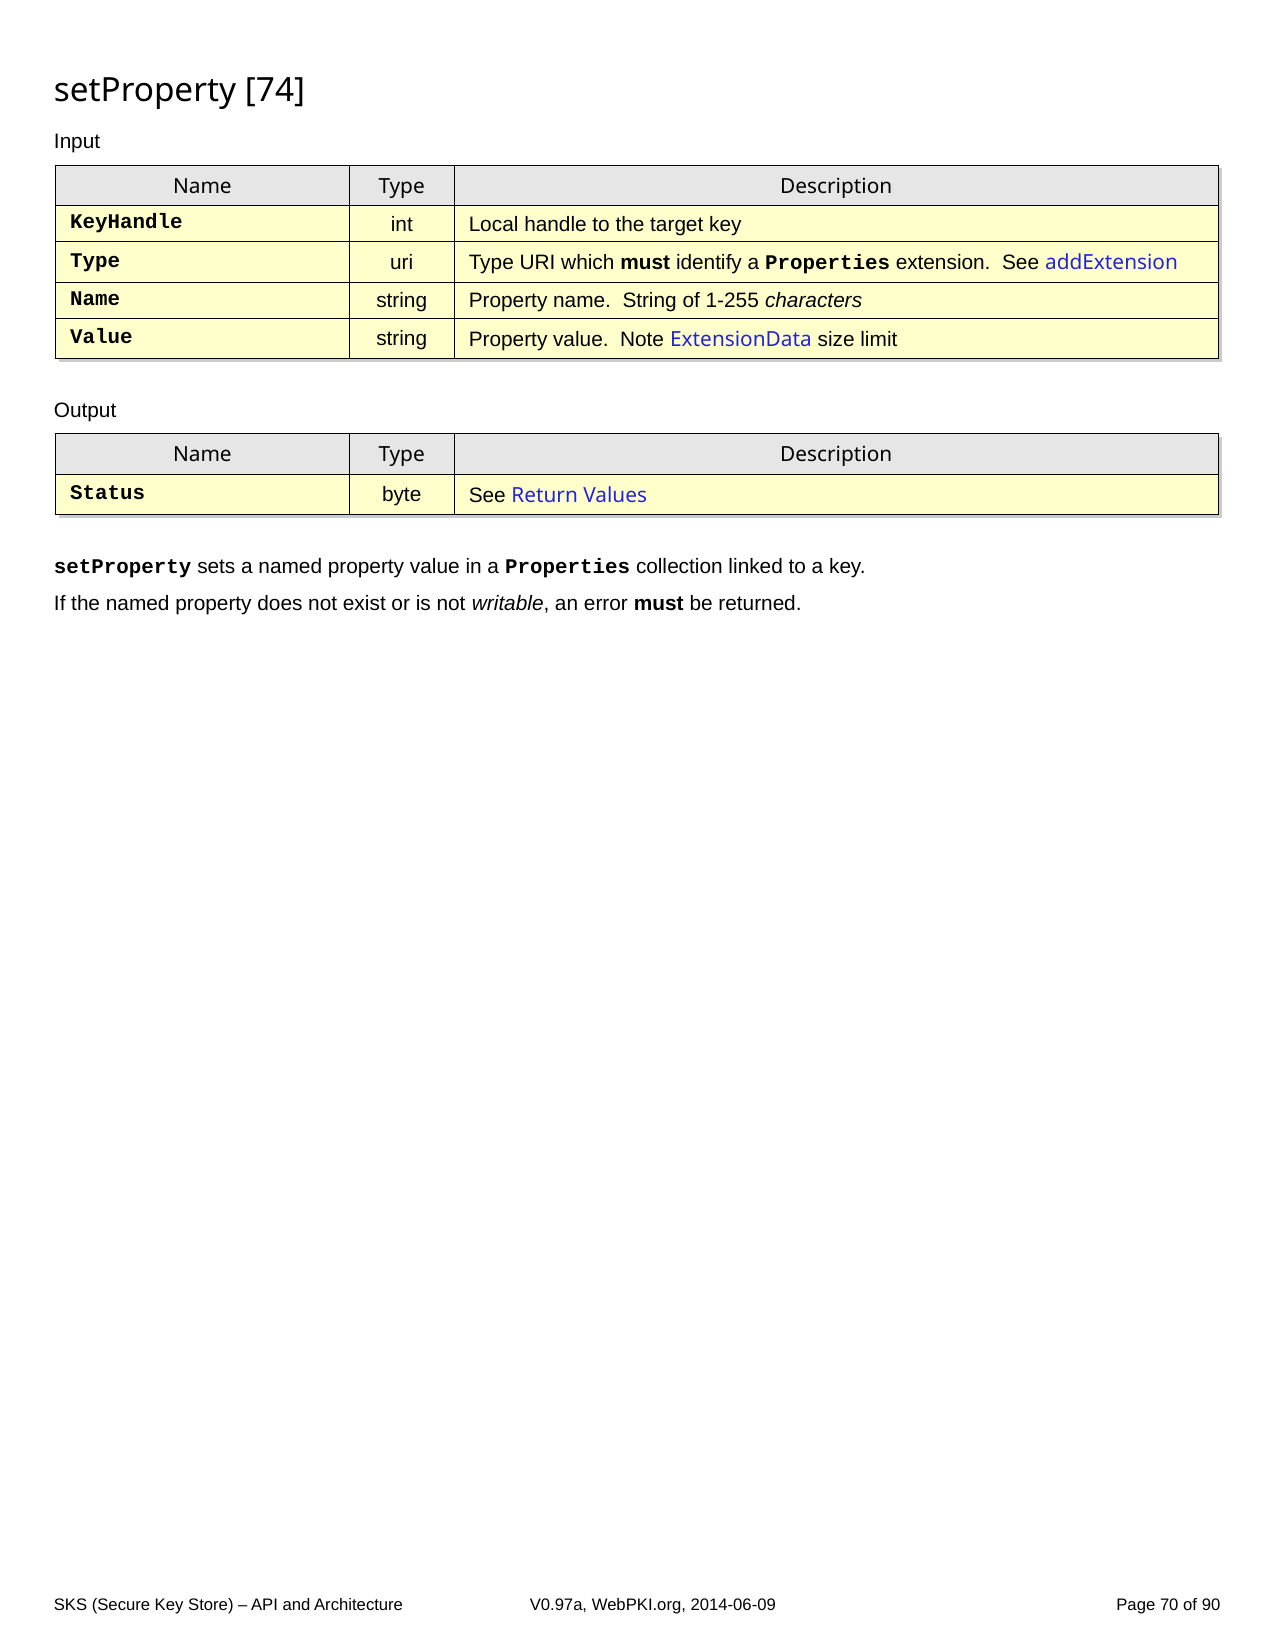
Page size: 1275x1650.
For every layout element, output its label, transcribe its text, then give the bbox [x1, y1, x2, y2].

table_cell byte [350, 475, 454, 514]
table_cell Value [56, 319, 349, 358]
text If the named property does not exist or is not writable, an error must be returned. [54, 591, 1221, 615]
table_header Name [56, 434, 349, 474]
text Input [54, 129, 1221, 153]
table_header Description [455, 166, 1218, 205]
text Output [54, 397, 1221, 421]
table_cell int [350, 206, 454, 241]
table_cell uri [350, 242, 454, 282]
table_cell See Return Values [455, 475, 1218, 514]
table_cell KeyHandle [56, 206, 349, 241]
table_cell string [350, 319, 454, 358]
table_header Type [350, 434, 454, 474]
table_header Name [56, 166, 349, 205]
table_cell Type [56, 242, 349, 282]
table_cell Status [56, 475, 349, 514]
table_cell Property value. Note ExtensionData size limit [455, 319, 1218, 358]
table_header Type [350, 166, 454, 205]
table_cell Name [56, 283, 349, 318]
table_header Description [455, 434, 1218, 474]
text setProperty sets a named property value in a Properties collection linked to a key. [54, 553, 1221, 579]
table_cell Local handle to the target key [455, 206, 1218, 241]
subtitle setProperty [74] [54, 66, 1221, 111]
table_cell Property name. String of 1-255 characters [455, 283, 1218, 318]
table_cell string [350, 283, 454, 318]
table_cell Type URI which must identify a Properties extension. See addExtension [455, 242, 1218, 282]
